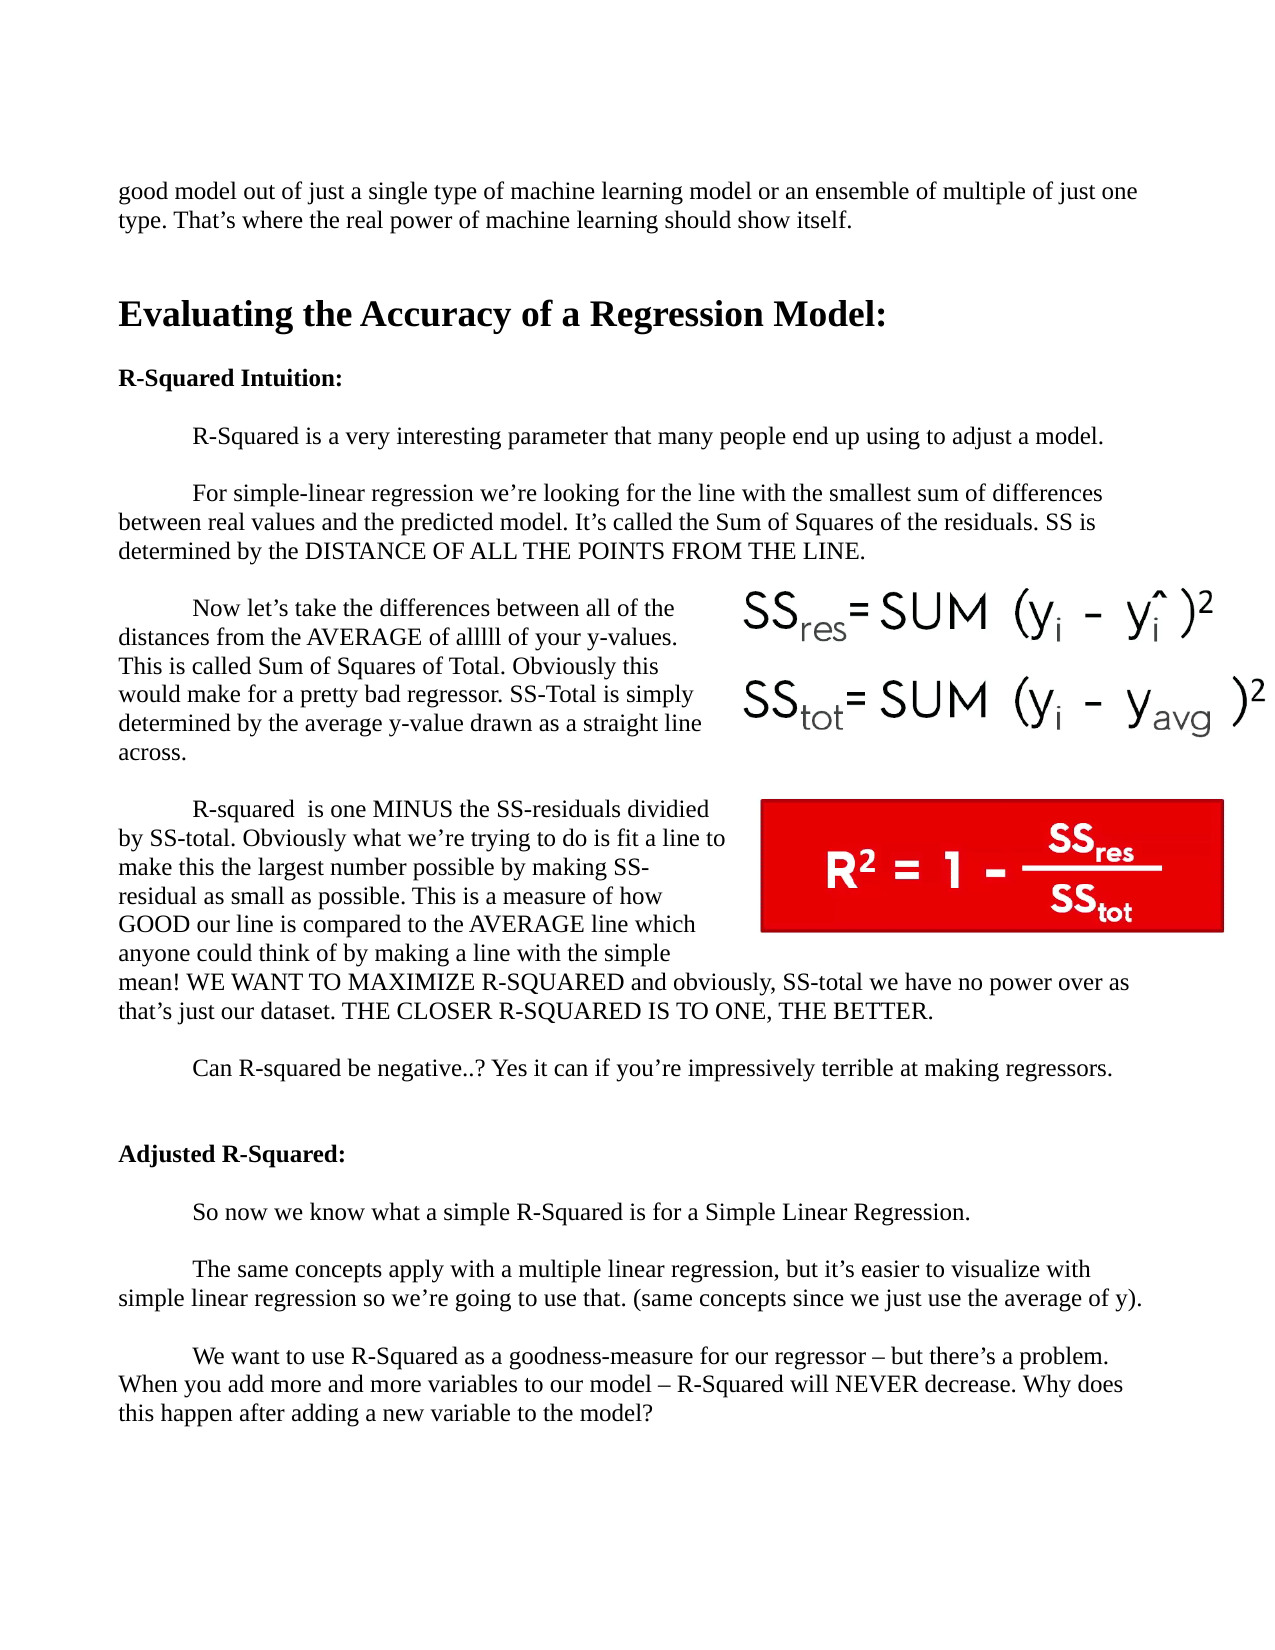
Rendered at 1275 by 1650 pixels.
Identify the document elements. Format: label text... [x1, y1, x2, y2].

text Adjusted R-Squared: [118, 1139, 1157, 1168]
text R-Squared is a very interesting parameter that many people end up using to adjust a model. [118, 421, 1157, 449]
text We want to use R-Squared as a goodness-measure for our regressor – but there’s a problem. When you add more and more variables to our model – R-Squared will NEVER decrease. Why does this happen after adding a new variable to the model? [118, 1341, 1157, 1427]
text R-Squared Intuition: [118, 363, 1157, 392]
text For simple-linear regression we’re looking for the line with the smallest sum of differences between real values and the predicted model. It’s called the Sum of Squares of the residuals. SS is determined by the DISTANCE OF ALL THE POINTS FROM THE LINE. [118, 478, 1157, 564]
text So now we know what a simple R-Squared is for a Simple Linear Regression. [118, 1197, 1157, 1226]
text R-squared is one MINUS the SS-residuals dividied by SS-total. Obviously what we’re trying to do is fit a line to make this the largest number possible by making SS-residual as small as possible. This is a measure of how GOOD our line is compared to the AVERAGE line which anyone could think of by making a line with the simple mean! WE WANT TO MAXIMIZE R-SQUARED and obviously, SS-total we have no power over as that’s just our dataset. THE CLOSER R-SQUARED IS TO ONE, THE BETTER. [118, 794, 1157, 1024]
text Can R-squared be negative..? Yes it can if you’re impressively terrible at making regressors. [118, 1053, 1157, 1082]
text good model out of just a single type of machine learning model or an ensemble of multiple of just one type. That’s where the real power of machine learning should show itself. [118, 176, 1157, 234]
picture [727, 575, 1275, 951]
text Now let’s take the differences between all of the distances from the AVERAGE of alllll of your y-values. This is called Sum of Squares of Total. Obviously this would make for a pretty bad regressor. SS-Total is simply determined by the average y-value drawn as a straight line across. [118, 593, 727, 766]
text The same concepts apply with a multiple linear regression, but it’s easier to visualize with simple linear regression so we’re going to use that. (same concepts since we just use the average of y). [118, 1254, 1157, 1312]
text Evaluating the Accuracy of a Regression Model: [118, 291, 1157, 334]
